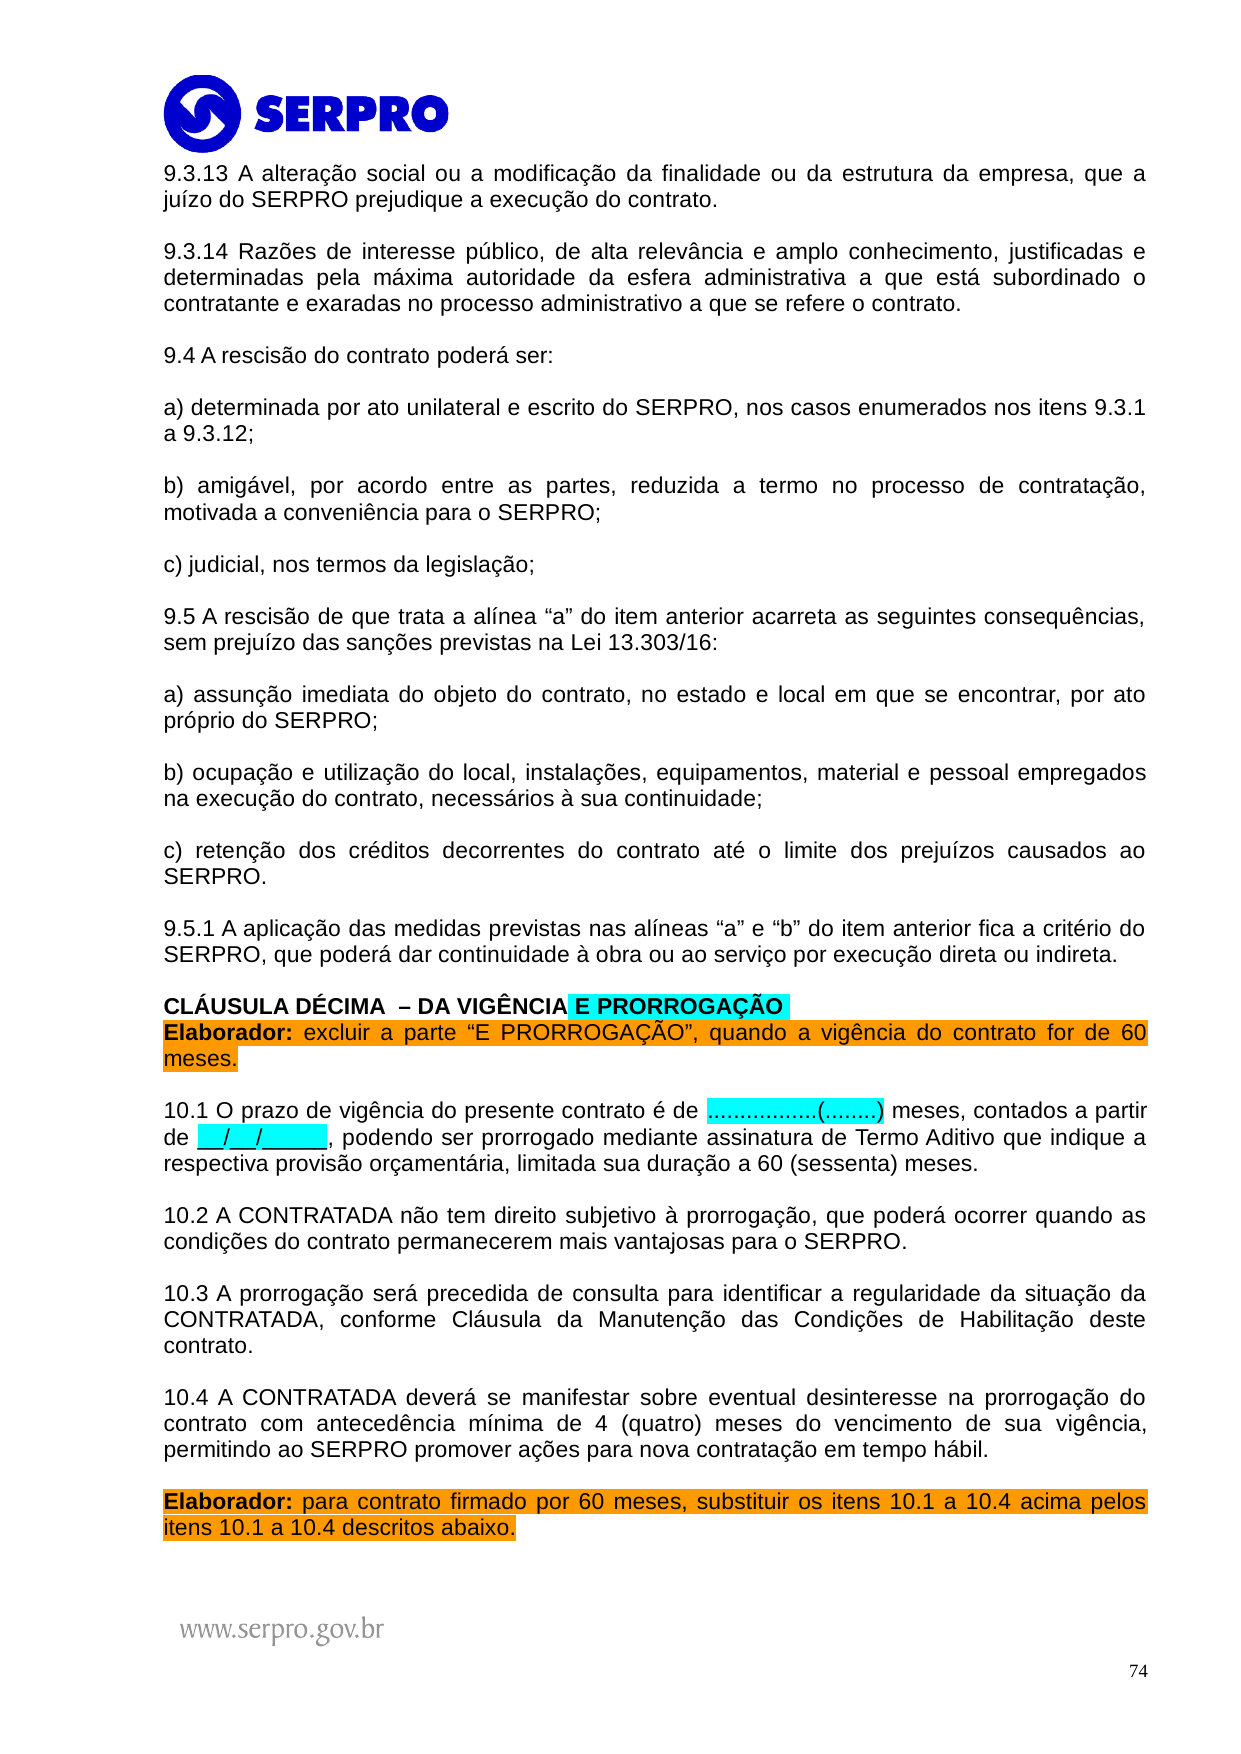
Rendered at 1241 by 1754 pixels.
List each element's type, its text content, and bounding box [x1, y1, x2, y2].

text 10.4 A CONTRATADA deverá se manifestar sobre eventual desinteresse na prorrogação do contrato com antecedência mínima de 4 (quatro) meses do vencimento de sua vigência, permitindo ao SERPRO promover ações para nova contratação em tempo hábil. [163, 1384, 1148, 1462]
text 10.1 O prazo de vigência do presente contrato é de .................(........) meses, contados a partir de __/__/_____, podendo ser prorrogado mediante assinatura de Termo Aditivo que indique a respectiva provisão orçamentária, limitada sua duração a 60 (sessenta) meses. [163, 1098, 1148, 1176]
text 9.3.14 Razões de interesse público, de alta relevância e amplo conhecimento, justificadas e determinadas pela máxima autoridade da esfera administrativa a que está subordinado o contratante e exaradas no processo administrativo a que se refere o contrato. [163, 238, 1148, 317]
text 9.5.1 A aplicação das medidas previstas nas alíneas “a” e “b” do item anterior fica a critério do SERPRO, que poderá dar continuidade à obra ou ao serviço por execução direta ou indireta. [163, 916, 1148, 968]
text a) assunção imediata do objeto do contrato, no estado e local em que se encontrar, por ato próprio do SERPRO; [163, 681, 1148, 733]
text 10.3 A prorrogação será precedida de consulta para identificar a regularidade da situação da CONTRATADA, conforme Cláusula da Manutenção das Condições de Habilitação deste contrato. [163, 1280, 1148, 1358]
text 9.3.13 A alteração social ou a modificação da finalidade ou da estrutura da empresa, que a juízo do SERPRO prejudique a execução do contrato. [163, 160, 1148, 212]
text c) judicial, nos termos da legislação; [163, 551, 1148, 577]
picture [163, 75, 449, 153]
text Elaborador: excluir a parte “E PRORROGAÇÃO”, quando a vigência do contrato for de 60 meses. [163, 1020, 1148, 1072]
text 9.5 A rescisão de que trata a alínea “a” do item anterior acarreta as seguintes consequências, sem prejuízo das sanções previstas na Lei 13.303/16: [163, 603, 1148, 655]
text 10.2 A CONTRATADA não tem direito subjetivo à prorrogação, que poderá ocorrer quando as condições do contrato permanecerem mais vantajosas para o SERPRO. [163, 1202, 1148, 1254]
text b) amigável, por acordo entre as partes, reduzida a termo no processo de contratação, motivada a conveniência para o SERPRO; [163, 473, 1148, 525]
text Elaborador: para contrato firmado por 60 meses, substituir os itens 10.1 a 10.4 acima pelos itens 10.1 a 10.4 descritos abaixo. [163, 1488, 1148, 1541]
text b) ocupação e utilização do local, instalações, equipamentos, material e pessoal empregados na execução do contrato, necessários à sua continuidade; [163, 759, 1148, 811]
text c) retenção dos créditos decorrentes do contrato até o limite dos prejuízos causados ao SERPRO. [163, 837, 1148, 889]
text a) determinada por ato unilateral e escrito do SERPRO, nos casos enumerados nos itens 9.3.1 a 9.3.12; [163, 395, 1148, 447]
text CLÁUSULA DÉCIMA – DA VIGÊNCIA E PRORROGAÇÃO [163, 994, 1148, 1020]
text 9.4 A rescisão do contrato poderá ser: [163, 343, 1148, 369]
